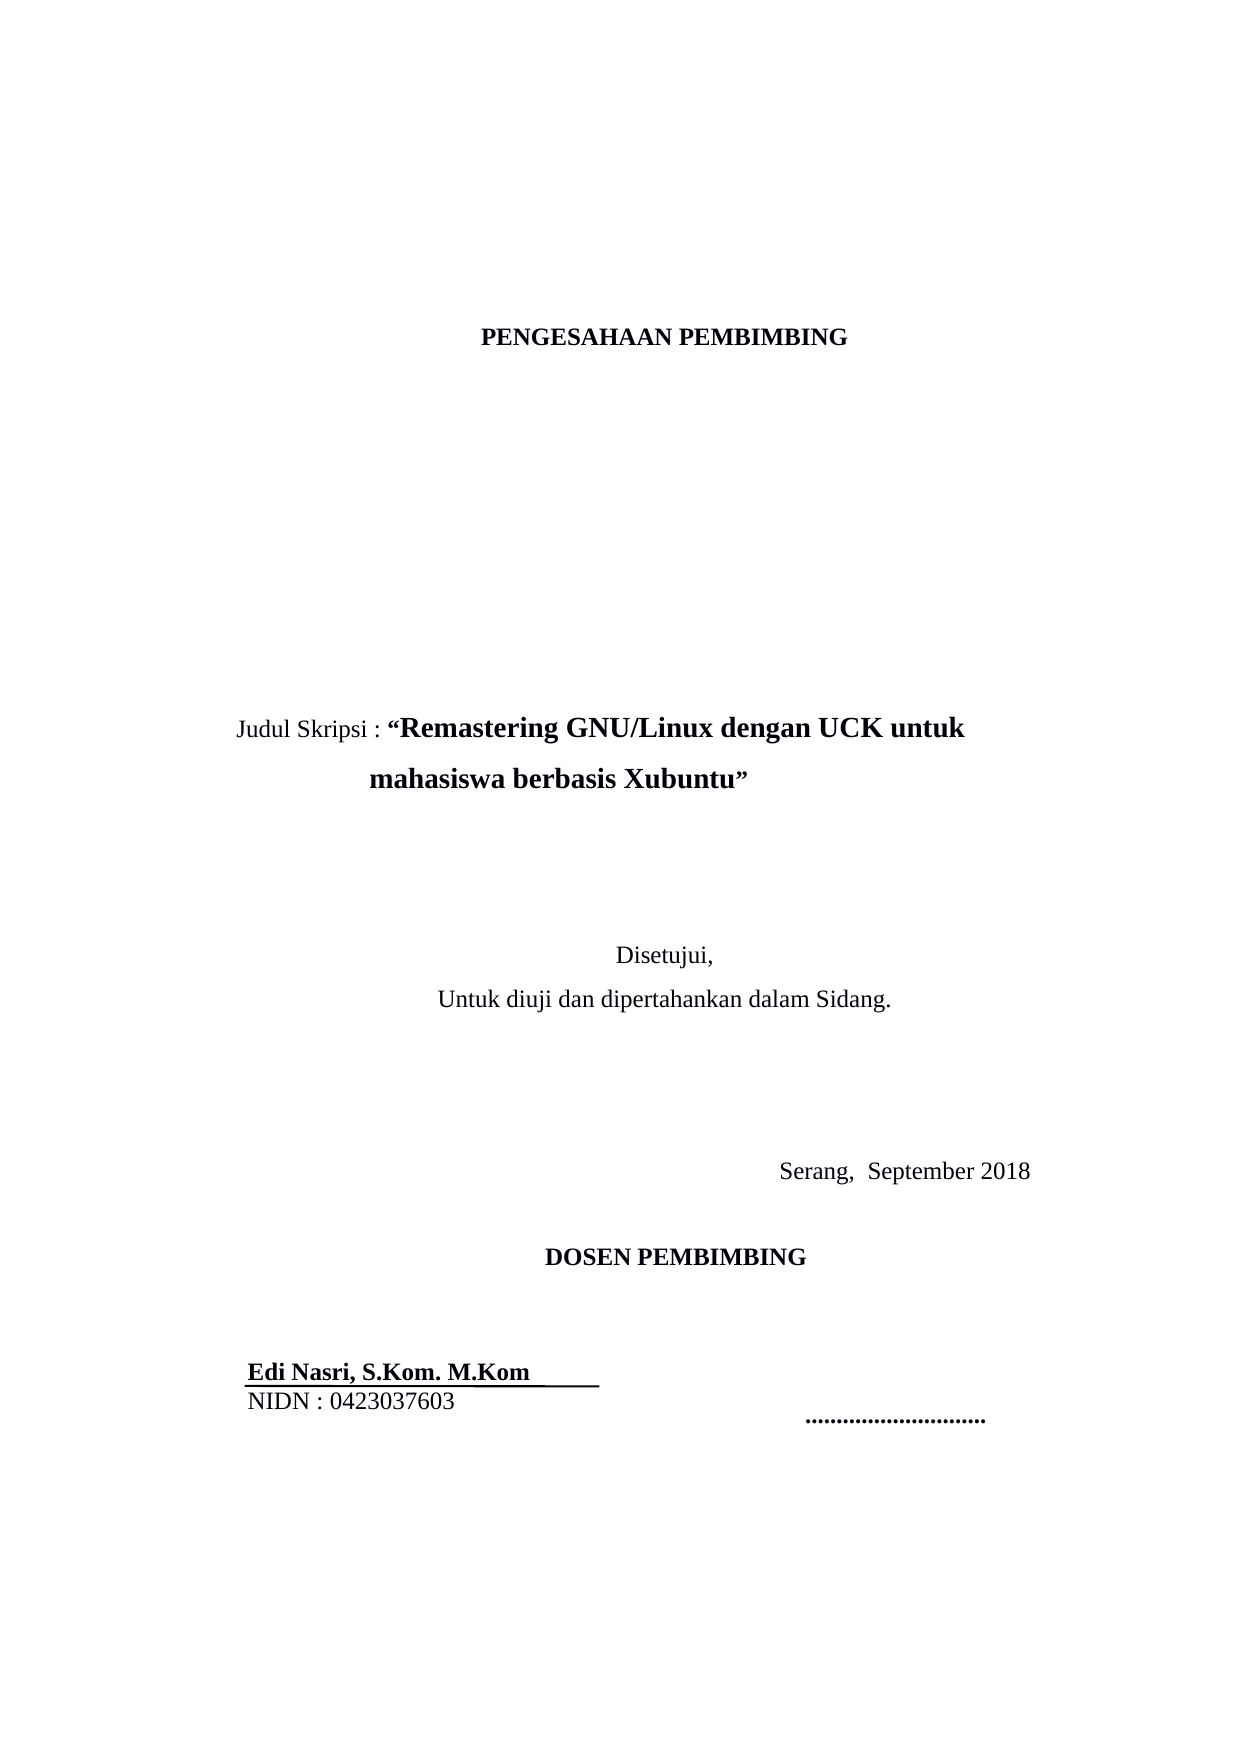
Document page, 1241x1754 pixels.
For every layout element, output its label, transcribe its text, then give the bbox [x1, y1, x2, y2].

table_cell Edi Nasri, S.Kom. M.Kom NIDN : 0423037603 [236, 1271, 676, 1434]
table_cell ............................. [676, 1271, 1115, 1434]
text Judul Skripsi : “Remastering GNU/Linux dengan UCK untuk mahasiswa berbasis Xubuntu” [236, 711, 1093, 794]
table_header DOSEN PEMBIMBING [236, 1243, 1115, 1271]
table_cell [236, 1435, 676, 1577]
text Untuk diuji dan dipertahankan dalam Sidang. [236, 984, 1093, 1012]
table_cell [676, 1435, 1115, 1577]
text PENGESAHAAN PEMBIMBING [236, 322, 1093, 351]
text Serang, September 2018 [236, 1156, 1093, 1185]
text Disetujui, [236, 941, 1093, 969]
